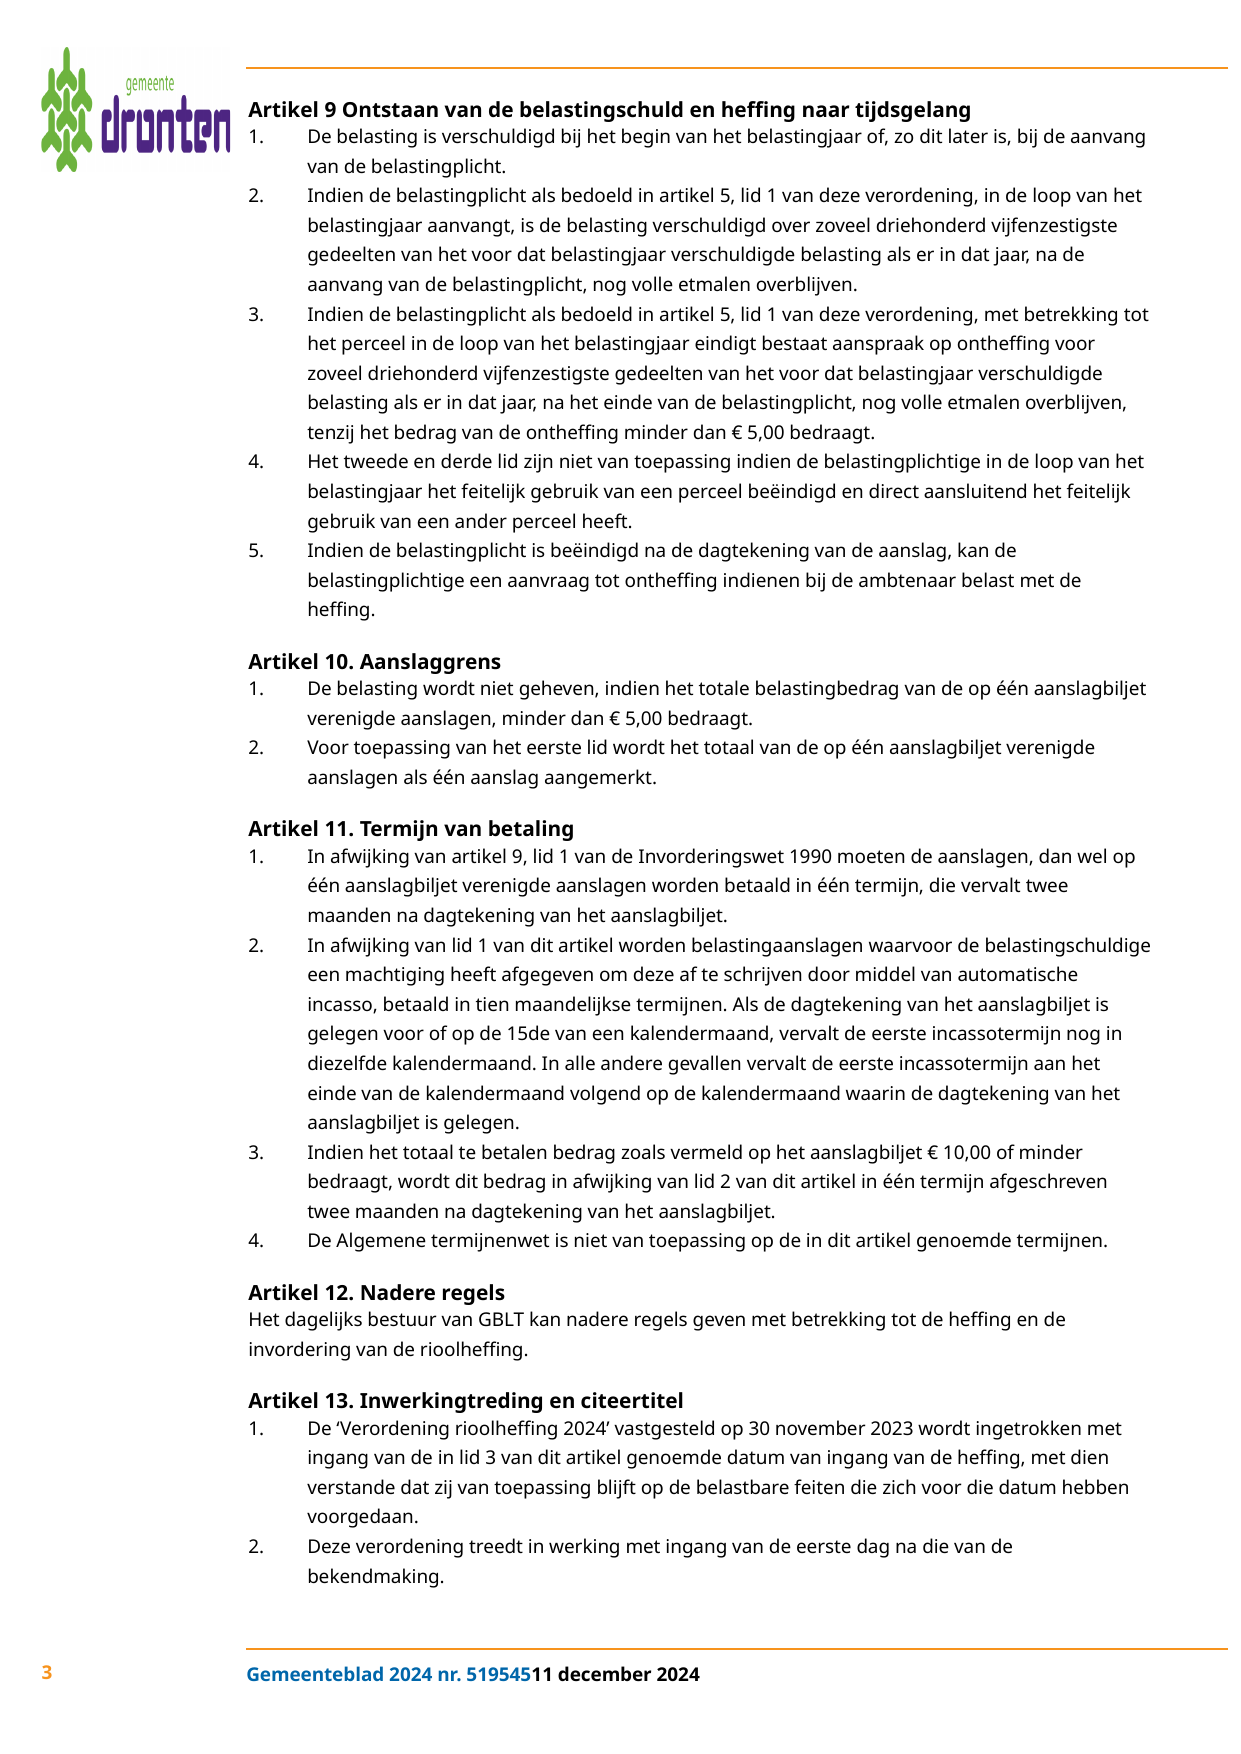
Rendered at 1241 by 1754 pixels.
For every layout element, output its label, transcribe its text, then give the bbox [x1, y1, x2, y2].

list Indien de belastingplicht als bedoeld in artikel 5, lid 1 van deze verordening, in de loop van het belastingjaar aanvangt, is de belasting verschuldigd over zoveel driehonderd vijfenzestigste gedeelten van het voor dat belastingjaar verschuldigde belasting als er in dat jaar, na de aanvang van de belastingplicht, nog volle etmalen overblijven. [248, 182, 1152, 297]
text Artikel 10. Aanslaggrens [248, 647, 1152, 675]
text Artikel 9 Ontstaan van de belastingschuld en heffing naar tijdsgelang [248, 95, 1152, 123]
list Deze verordening treedt in werking met ingang van de eerste dag na die van de bekendmaking. [248, 1533, 1152, 1588]
list Indien de belastingplicht is beëindigd na de dagtekening van de aanslag, kan de belastingplichtige een aanvraag tot ontheffing indienen bij de ambtenaar belast met de heffing. [248, 537, 1152, 622]
list Het tweede en derde lid zijn niet van toepassing indien de belastingplichtige in de loop van het belastingjaar het feitelijk gebruik van een perceel beëindigd en direct aansluitend het feitelijk gebruik van een ander perceel heeft. [248, 449, 1152, 533]
text Artikel 11. Termijn van betaling [248, 814, 1152, 843]
list De Algemene termijnenwet is niet van toepassing op de in dit artikel genoemde termijnen. [248, 1228, 1152, 1253]
list In afwijking van lid 1 van dit artikel worden belastingaanslagen waarvoor de belastingschuldige een machtiging heeft afgegeven om deze af te schrijven door middel van automatische incasso, betaald in tien maandelijkse termijnen. Als de dagtekening van het aanslagbiljet is gelegen voor of op de 15de van een kalendermaand, vervalt de eerste incassotermijn nog in diezelfde kalendermaand. In alle andere gevallen vervalt de eerste incassotermijn aan het einde van de kalendermaand volgend op de kalendermaand waarin de dagtekening van het aanslagbiljet is gelegen. [248, 932, 1152, 1135]
list De ‘Verordening rioolheffing 2024’ vastgesteld op 30 november 2023 wordt ingetrokken met ingang van de in lid 3 van dit artikel genoemde datum van ingang van de heffing, met dien verstande dat zij van toepassing blijft op de belastbare feiten die zich voor die datum hebben voorgedaan. [248, 1415, 1152, 1529]
list De belasting is verschuldigd bij het begin van het belastingjaar of, zo dit later is, bij de aanvang van de belastingplicht. [248, 123, 1152, 178]
list Indien de belastingplicht als bedoeld in artikel 5, lid 1 van deze verordening, met betrekking tot het perceel in de loop van het belastingjaar eindigt bestaat aanspraak op ontheffing voor zoveel driehonderd vijfenzestigste gedeelten van het voor dat belastingjaar verschuldigde belasting als er in dat jaar, na het einde van de belastingplicht, nog volle etmalen overblijven, tenzij het bedrag van de ontheffing minder dan € 5,00 bedraagt. [248, 301, 1152, 445]
list In afwijking van artikel 9, lid 1 van de Invorderingswet 1990 moeten de aanslagen, dan wel op één aanslagbiljet verenigde aanslagen worden betaald in één termijn, die vervalt twee maanden na dagtekening van het aanslagbiljet. [248, 843, 1152, 928]
picture [41, 47, 231, 172]
list Indien het totaal te betalen bedrag zoals vermeld op het aanslagbiljet € 10,00 of minder bedraagt, wordt dit bedrag in afwijking van lid 2 van dit artikel in één termijn afgeschreven twee maanden na dagtekening van het aanslagbiljet. [248, 1139, 1152, 1224]
text Artikel 12. Nadere regels [248, 1278, 1152, 1306]
list Voor toepassing van het eerste lid wordt het totaal van de op één aanslagbiljet verenigde aanslagen als één aanslag aangemerkt. [248, 734, 1152, 790]
text Artikel 13. Inwerkingtreding en citeertitel [248, 1386, 1152, 1415]
list De belasting wordt niet geheven, indien het totale belastingbedrag van de op één aanslagbiljet verenigde aanslagen, minder dan € 5,00 bedraagt. [248, 675, 1152, 731]
text Het dagelijks bestuur van GBLT kan nadere regels geven met betrekking tot de heffing en de invordering van de rioolheffing. [248, 1306, 1152, 1362]
